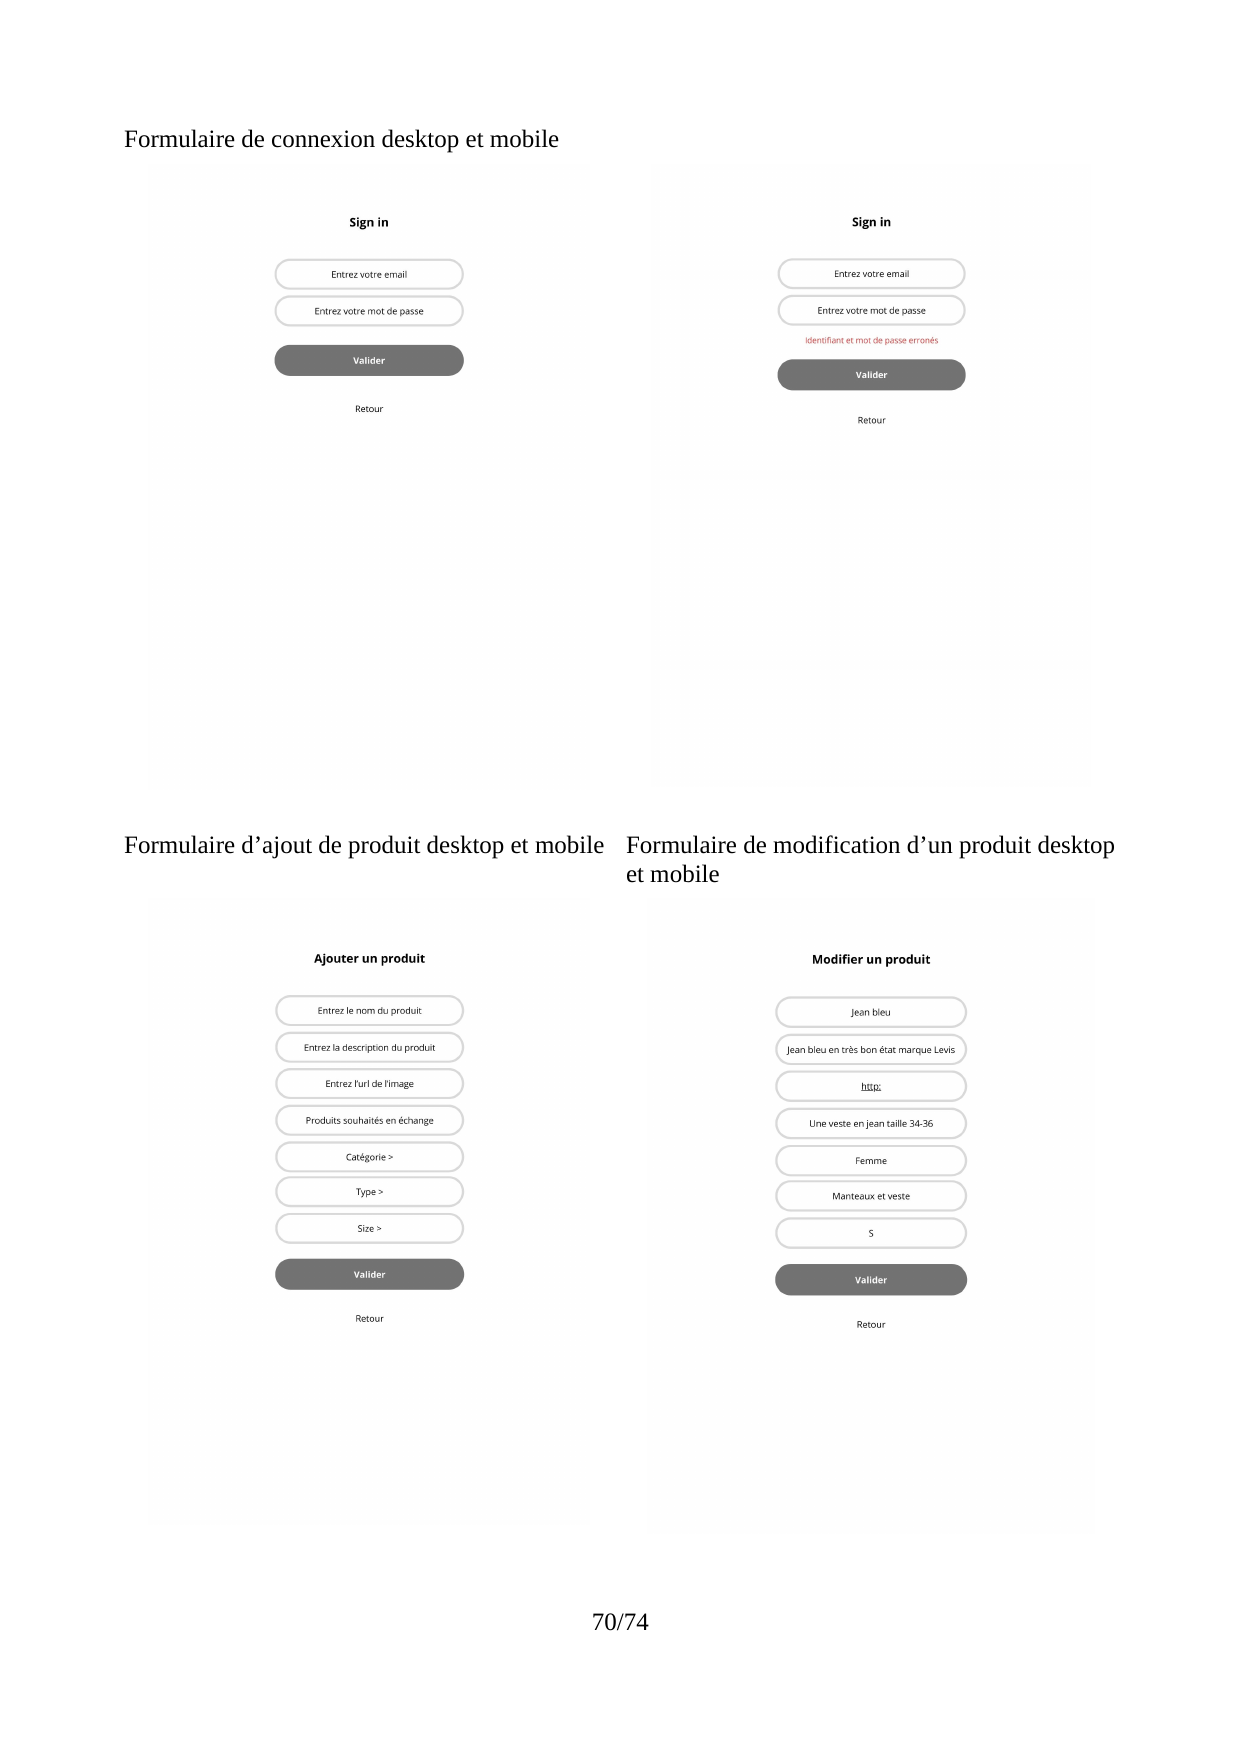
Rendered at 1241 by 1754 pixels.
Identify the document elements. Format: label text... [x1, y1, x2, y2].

picture [147, 164, 591, 790]
table_cell [118, 158, 620, 824]
table_cell [620, 893, 1122, 1568]
picture [646, 898, 1096, 1534]
picture [148, 898, 591, 1525]
table_cell Formulaire de connexion desktop et mobile [118, 118, 1122, 158]
picture [651, 164, 1092, 787]
table_cell [620, 158, 1122, 824]
table_cell Formulaire de modification d’un produit desktop et mobile [620, 824, 1122, 893]
table_cell [118, 893, 620, 1568]
table_cell Formulaire d’ajout de produit desktop et mobile [118, 824, 620, 893]
